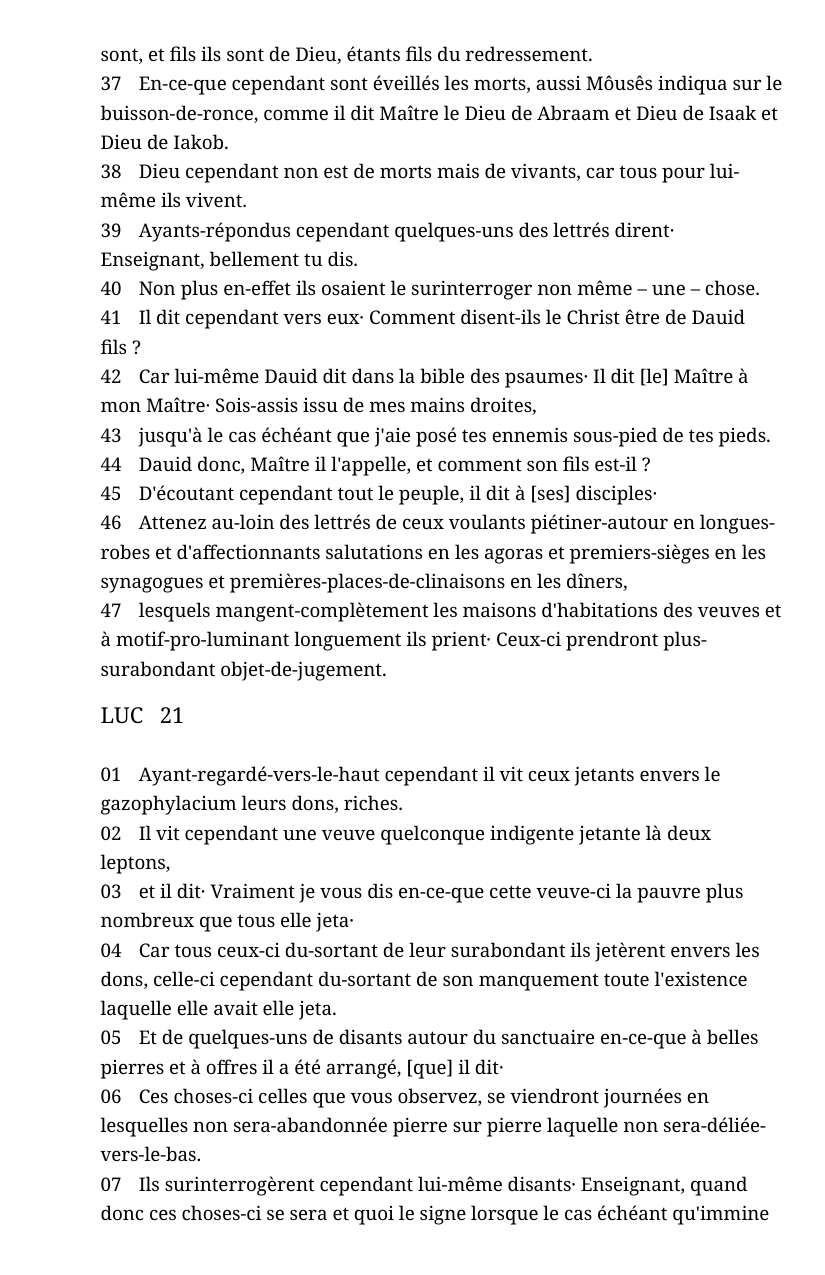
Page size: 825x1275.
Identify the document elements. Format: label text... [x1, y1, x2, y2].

text LUC 21 [100, 700, 784, 730]
text sont, et fils ils sont de Dieu, étants fils du redressement. 37 En-ce-que cependant sont éveillés les morts, aussi Môusês indiqua sur le buisson-de-ronce, comme il dit Maître le Dieu de Abraam et Dieu de Isaak et Dieu de Iakob. 38 Dieu cependant non est de morts mais de vivants, car tous pour lui-même ils vivent. 39 Ayants-répondus cependant quelques-uns des lettrés dirent· Enseignant, bellement tu dis. 40 Non plus en-effet ils osaient le surinterroger non même – une – chose. 41 Il dit cependant vers eux· Comment disent-ils le Christ être de Dauid fils ? 42 Car lui-même Dauid dit dans la bible des psaumes· Il dit [le] Maître à mon Maître· Sois-assis issu de mes mains droites, 43 jusqu'à le cas échéant que j'aie posé tes ennemis sous-pied de tes pieds. 44 Dauid donc, Maître il l'appelle, et comment son fils est-il ? 45 D'écoutant cependant tout le peuple, il dit à [ses] disciples· 46 Attenez au-loin des lettrés de ceux voulants piétiner-autour en longues-robes et d'affectionnants salutations en les agoras et premiers-sièges en les synagogues et premières-places-de-clinaisons en les dîners, 47 lesquels mangent-complètement les maisons d'habitations des veuves et à motif-pro-luminant longuement ils prient· Ceux-ci prendront plus-surabondant objet-de-jugement. [100, 41, 784, 682]
text 01 Ayant-regardé-vers-le-haut cependant il vit ceux jetants envers le gazophylacium leurs dons, riches. 02 Il vit cependant une veuve quelconque indigente jetante là deux leptons, 03 et il dit· Vraiment je vous dis en-ce-que cette veuve-ci la pauvre plus nombreux que tous elle jeta· 04 Car tous ceux-ci du-sortant de leur surabondant ils jetèrent envers les dons, celle-ci cependant du-sortant de son manquement toute l'existence laquelle elle avait elle jeta. 05 Et de quelques-uns de disants autour du sanctuaire en-ce-que à belles pierres et à offres il a été arrangé, [que] il dit· 06 Ces choses-ci celles que vous observez, se viendront journées en lesquelles non sera-abandonnée pierre sur pierre laquelle non sera-déliée-vers-le-bas. 07 Ils surinterrogèrent cependant lui-même disants· Enseignant, quand donc ces choses-ci se sera et quoi le signe lorsque le cas échéant qu'immine [100, 734, 784, 1226]
